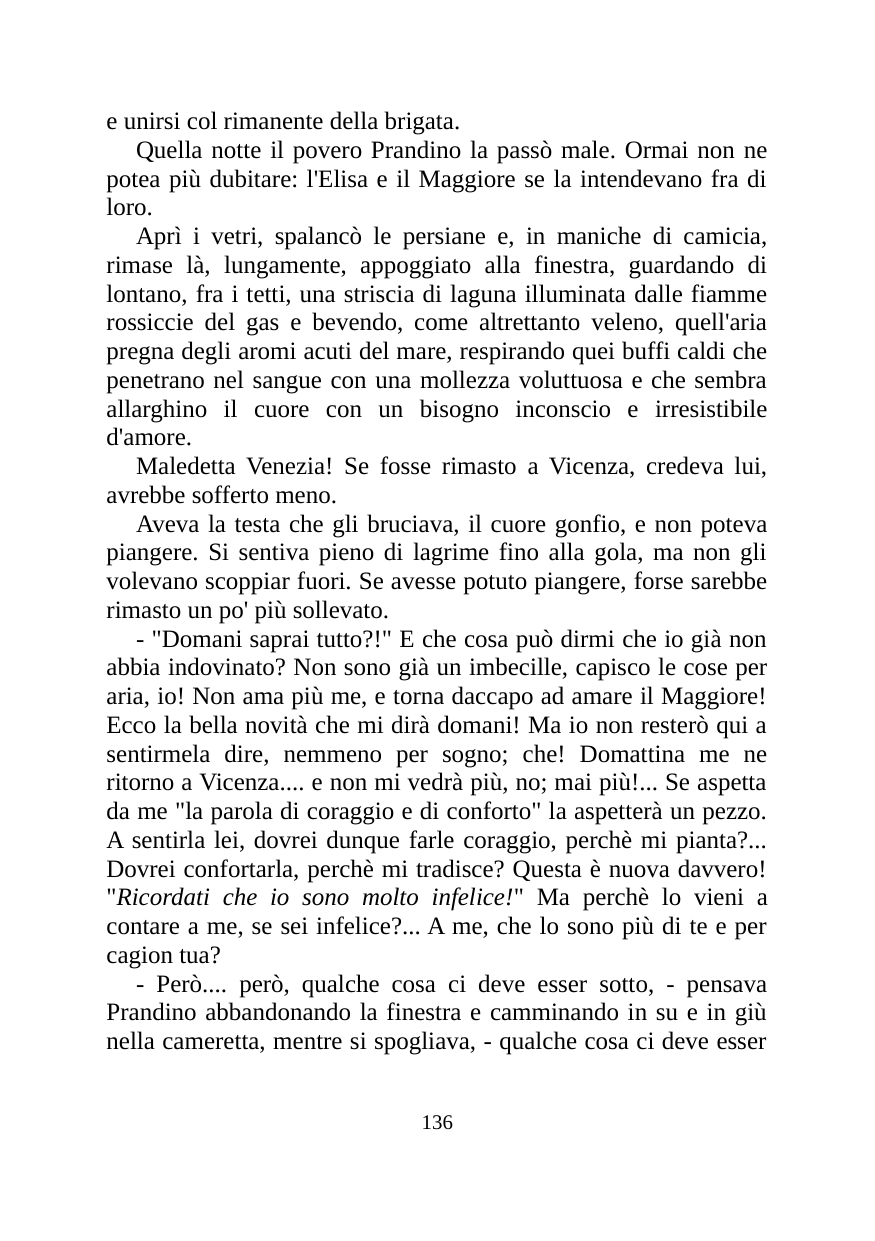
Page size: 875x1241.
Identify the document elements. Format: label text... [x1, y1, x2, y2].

text Aprì i vetri, spalancò le persiane e, in maniche di camicia, rimase là, lungamente, appoggiato alla finestra, guardando di lontano, fra i tetti, una striscia di laguna illuminata dalle fiamme rossiccie del gas e bevendo, come altrettanto veleno, quell'aria pregna degli aromi acuti del mare, respirando quei buffi caldi che penetrano nel sangue con una mollezza voluttuosa e che sembra allarghino il cuore con un bisogno inconscio e irresistibile d'amore. [106, 221, 768, 451]
text Aveva la testa che gli bruciava, il cuore gonfio, e non poteva piangere. Si sentiva pieno di lagrime fino alla gola, ma non gli volevano scoppiar fuori. Se avesse potuto piangere, forse sarebbe rimasto un po' più sollevato. [106, 509, 768, 624]
text - "Domani saprai tutto?!" E che cosa può dirmi che io già non abbia indovinato? Non sono già un imbecille, capisco le cose per aria, io! Non ama più me, e torna daccapo ad amare il Maggiore! Ecco la bella novità che mi dirà domani! Ma io non resterò qui a sentirmela dire, nemmeno per sogno; che! Domattina me ne ritorno a Vicenza.... e non mi vedrà più, no; mai più!... Se aspetta da me "la parola di coraggio e di conforto" la aspetterà un pezzo. A sentirla lei, dovrei dunque farle coraggio, perchè mi pianta?... Dovrei confortarla, perchè mi tradisce? Questa è nuova davvero! "Ricordati che io sono molto infelice!" Ma perchè lo vieni a contare a me, se sei infelice?... A me, che lo sono più di te e per cagion tua? [106, 624, 768, 969]
text Quella notte il povero Prandino la passò male. Ormai non ne potea più dubitare: l'Elisa e il Maggiore se la intendevano fra di loro. [106, 135, 768, 221]
text - Però.... però, qualche cosa ci deve esser sotto, - pensava Prandino abbandonando la finestra e camminando in su e in giù nella cameretta, mentre si spogliava, - qualche cosa ci deve esser [106, 969, 768, 1055]
text Maledetta Venezia! Se fosse rimasto a Vicenza, credeva lui, avrebbe sofferto meno. [106, 451, 768, 509]
text e unirsi col rimanente della brigata. [106, 106, 768, 135]
